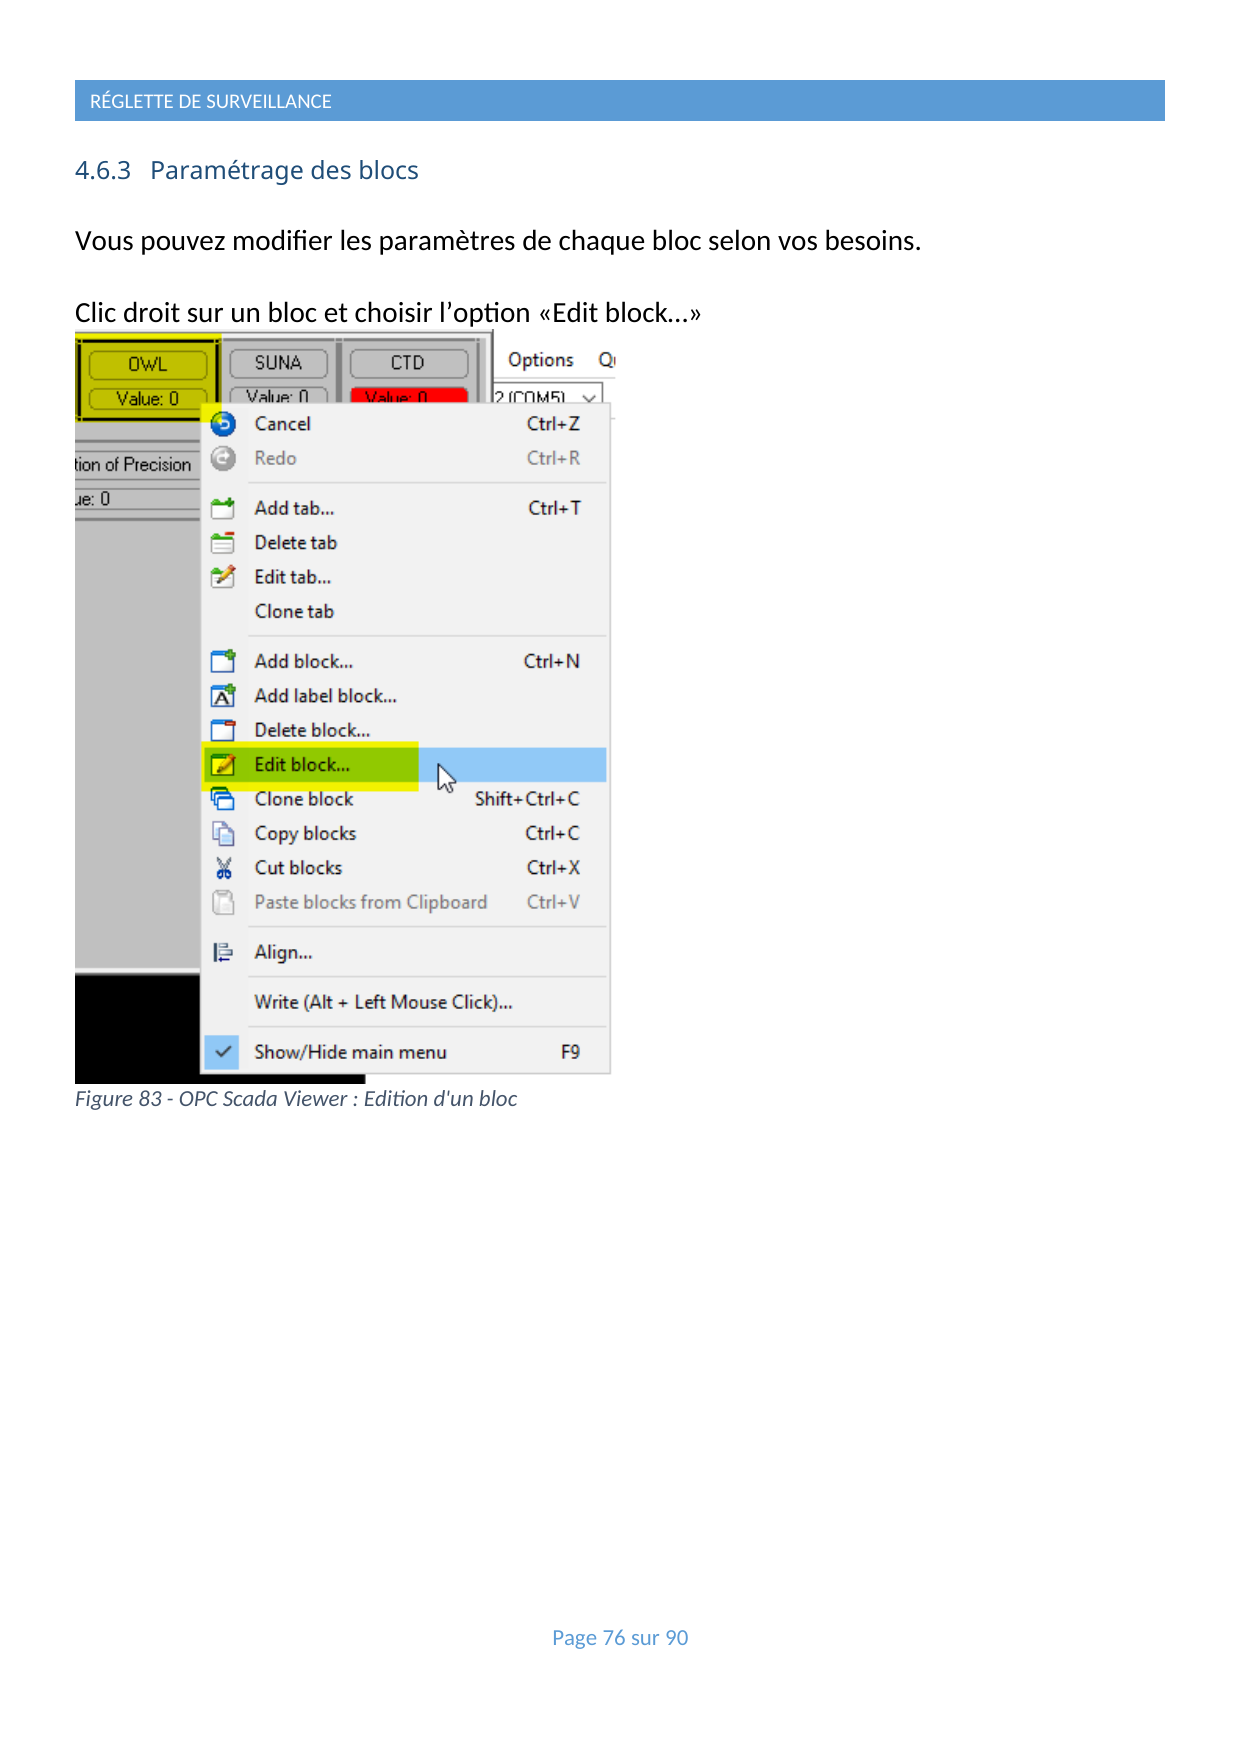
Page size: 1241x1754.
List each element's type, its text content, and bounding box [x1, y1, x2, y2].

text Figure 83 - OPC Scada Viewer : Edition d'un bloc [75, 1084, 1165, 1112]
text Clic droit sur un bloc et choisir l’option «Edit block…» [75, 294, 1165, 329]
text Vous pouvez modifier les paramètres de chaque bloc selon vos besoins. [75, 222, 1165, 258]
subtitle 4.6.3 Paramétrage des blocs [75, 153, 1165, 187]
